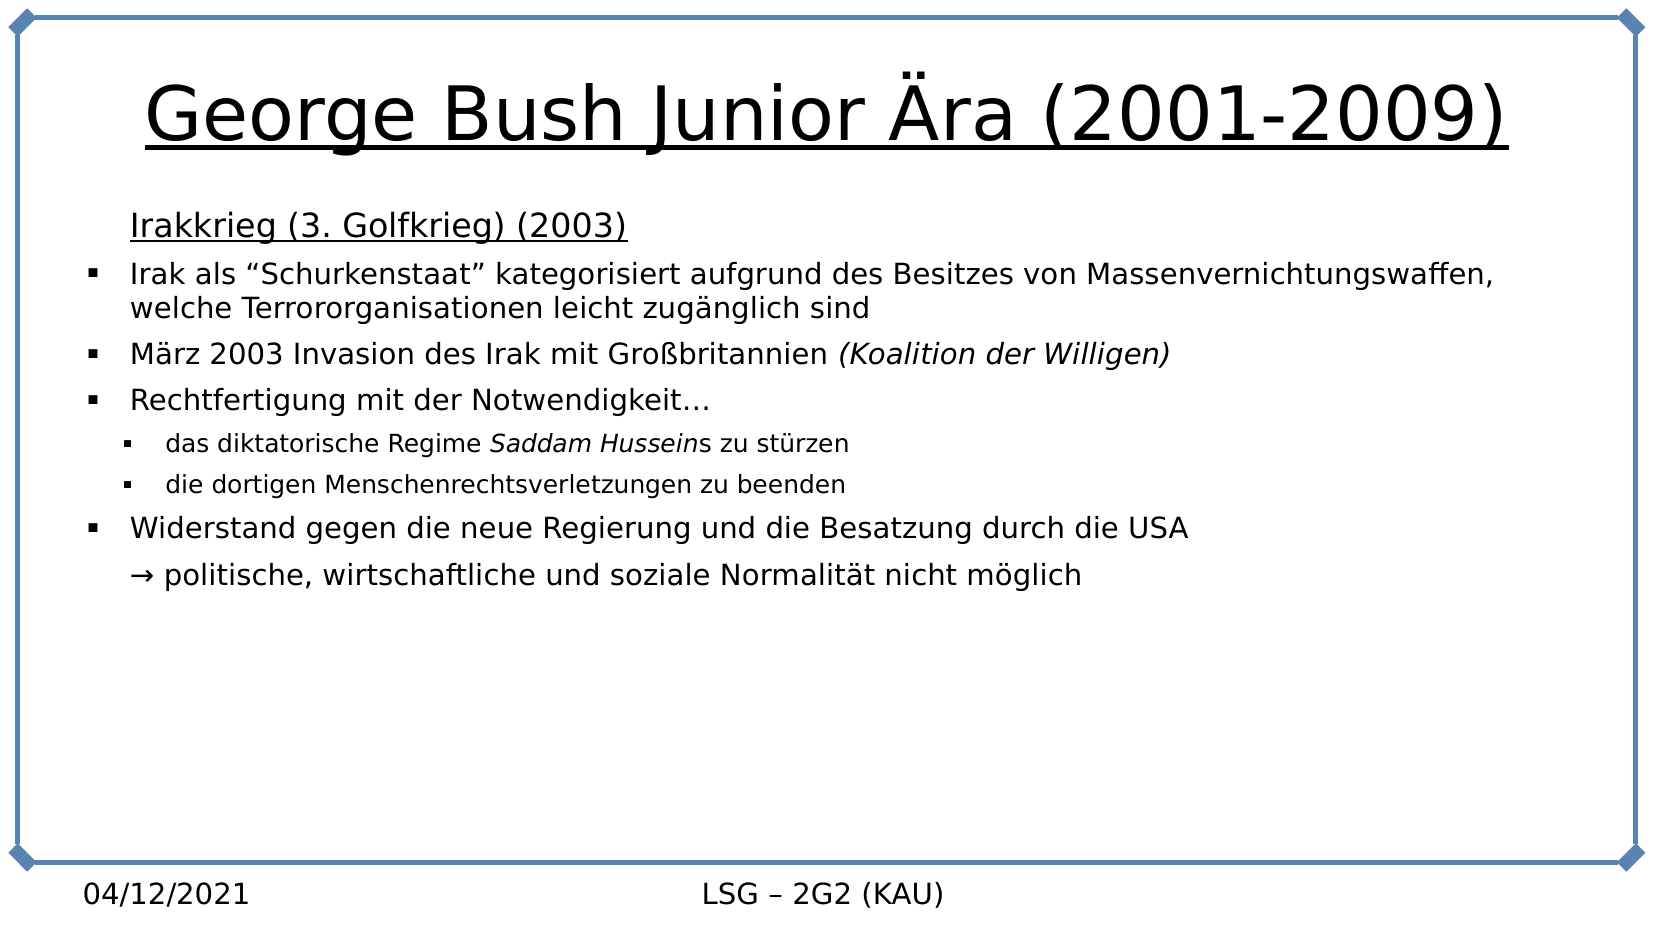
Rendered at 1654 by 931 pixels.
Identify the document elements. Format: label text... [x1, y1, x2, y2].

title George Bush Junior Ära (2001-2009) [82, 37, 1571, 193]
list Irakkrieg (3. Golfkrieg) (2003) Irak als “Schurkenstaat” kategorisiert aufgrund des Besitzes von Massenvernichtungswaffen, welche Terrororganisationen leicht zugänglich sind März 2003 Invasion des Irak mit Großbritannien (Koalition der Willigen) Rechtfertigung mit der Notwendigkeit… das diktatorische Regime Saddam Husseins zu stürzen die dortigen Menschenrechtsverletzungen zu beenden Widerstand gegen die neue Regierung und die Besatzung durch die USA → politische, wirtschaftliche und soziale Normalität nicht möglich [82, 206, 1571, 857]
